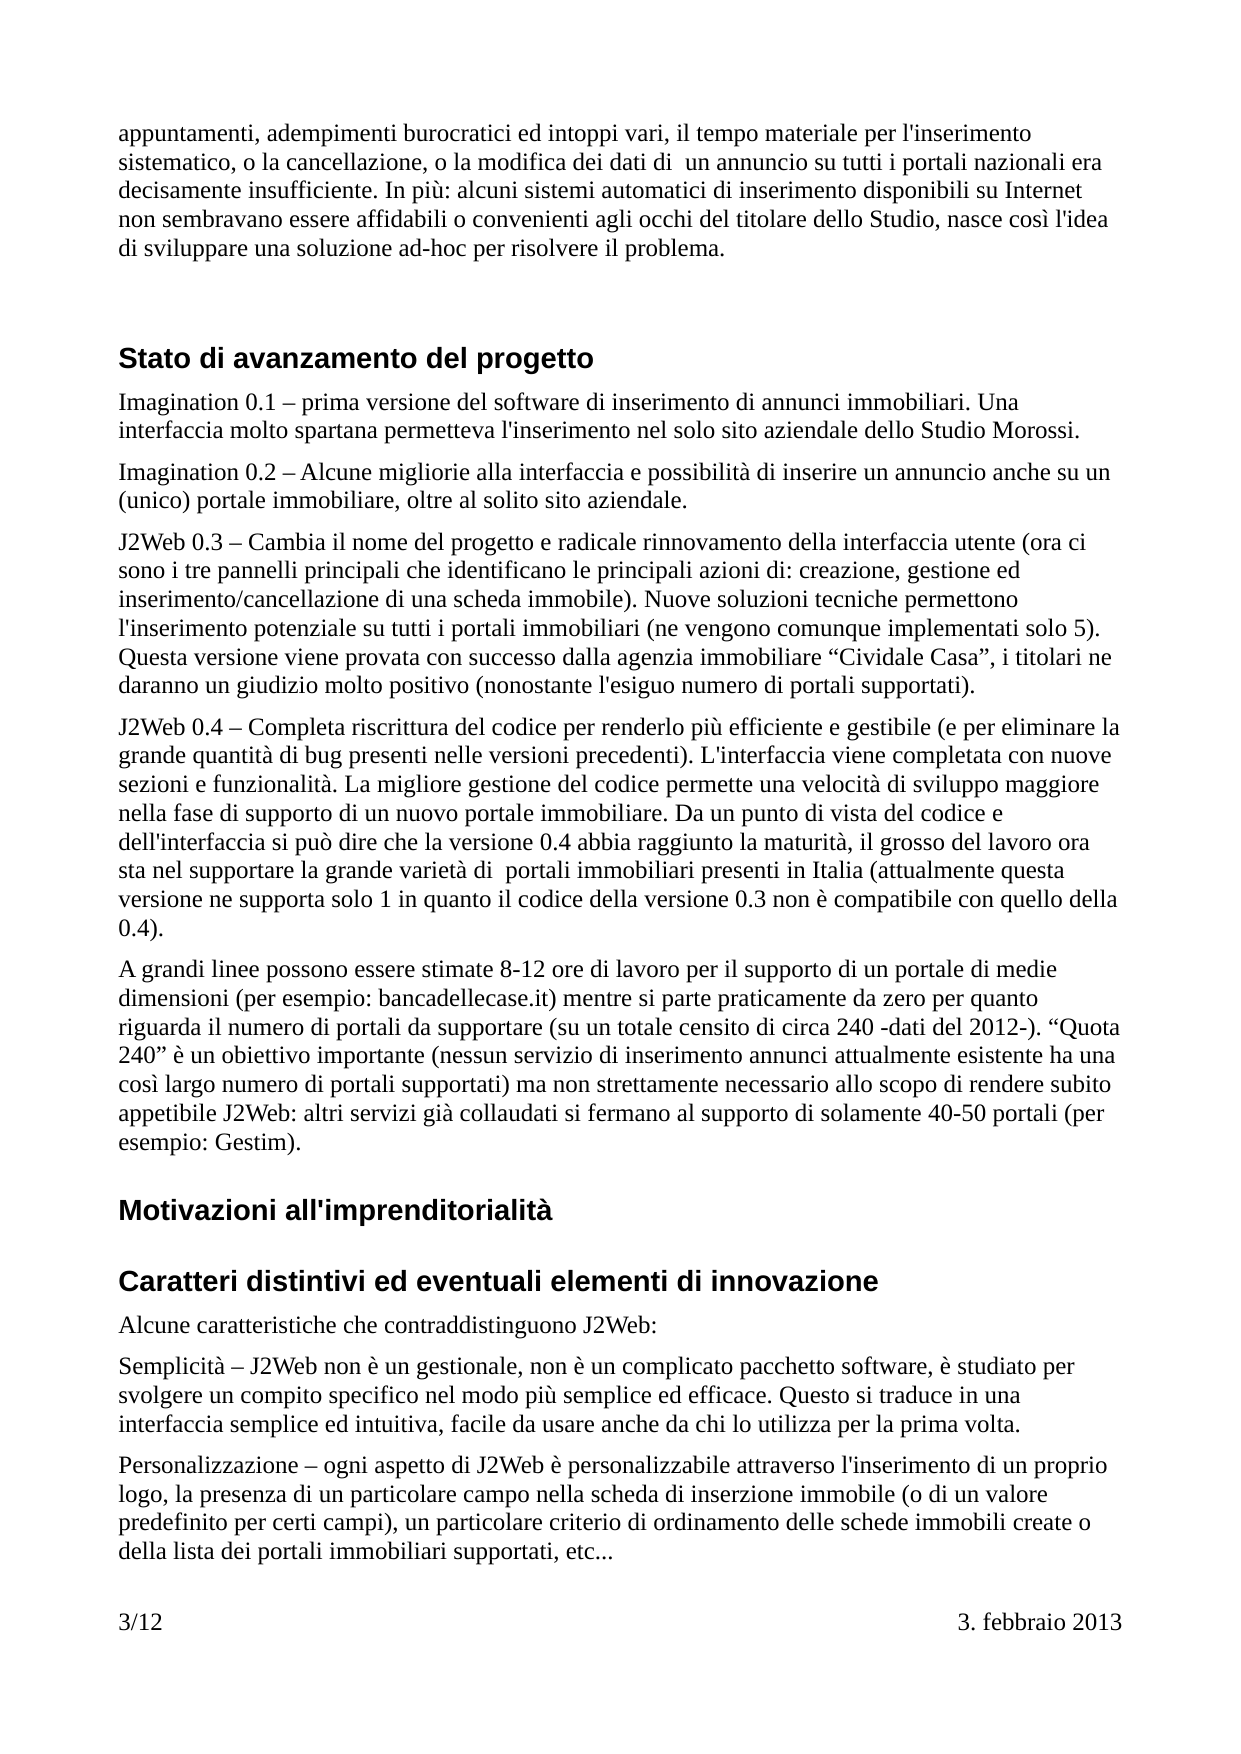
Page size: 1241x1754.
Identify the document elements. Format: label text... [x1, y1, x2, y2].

text appuntamenti, adempimenti burocratici ed intoppi vari, il tempo materiale per l'inserimento sistematico, o la cancellazione, o la modifica dei dati di un annuncio su tutti i portali nazionali era decisamente insufficiente. In più: alcuni sistemi automatici di inserimento disponibili su Internet non sembravano essere affidabili o convenienti agli occhi del titolare dello Studio, nasce così l'idea di sviluppare una soluzione ad-hoc per risolvere il problema. [118, 118, 1122, 262]
text Semplicità – J2Web non è un gestionale, non è un complicato pacchetto software, è studiato per svolgere un compito specifico nel modo più semplice ed efficace. Questo si traduce in una interfaccia semplice ed intuitiva, facile da usare anche da chi lo utilizza per la prima volta. [118, 1351, 1122, 1437]
subtitle Motivazioni all'imprenditorialità [118, 1193, 1122, 1226]
subtitle Caratteri distintivi ed eventuali elementi di innovazione [118, 1264, 1122, 1297]
text J2Web 0.4 – Completa riscrittura del codice per renderlo più efficiente e gestibile (e per eliminare la grande quantità di bug presenti nelle versioni precedenti). L'interfaccia viene completata con nuove sezioni e funzionalità. La migliore gestione del codice permette una velocità di sviluppo maggiore nella fase di supporto di un nuovo portale immobiliare. Da un punto di vista del codice e dell'interfaccia si può dire che la versione 0.4 abbia raggiunto la maturità, il grosso del lavoro ora sta nel supportare la grande varietà di portali immobiliari presenti in Italia (attualmente questa versione ne supporta solo 1 in quanto il codice della versione 0.3 non è compatibile con quello della 0.4). [118, 712, 1122, 942]
text Imagination 0.1 – prima versione del software di inserimento di annunci immobiliari. Una interfaccia molto spartana permetteva l'inserimento nel solo sito aziendale dello Studio Morossi. [118, 387, 1122, 444]
text Alcune caratteristiche che contraddistinguono J2Web: [118, 1310, 1122, 1339]
text Imagination 0.2 – Alcune migliorie alla interfaccia e possibilità di inserire un annuncio anche su un (unico) portale immobiliare, oltre al solito sito aziendale. [118, 457, 1122, 514]
text Personalizzazione – ogni aspetto di J2Web è personalizzabile attraverso l'inserimento di un proprio logo, la presenza di un particolare campo nella scheda di inserzione immobile (o di un valore predefinito per certi campi), un particolare criterio di ordinamento delle schede immobili create o della lista dei portali immobiliari supportati, etc... [118, 1450, 1122, 1565]
text J2Web 0.3 – Cambia il nome del progetto e radicale rinnovamento della interfaccia utente (ora ci sono i tre pannelli principali che identificano le principali azioni di: creazione, gestione ed inserimento/cancellazione di una scheda immobile). Nuove soluzioni tecniche permettono l'inserimento potenziale su tutti i portali immobiliari (ne vengono comunque implementati solo 5). Questa versione viene provata con successo dalla agenzia immobiliare “Cividale Casa”, i titolari ne daranno un giudizio molto positivo (nonostante l'esiguo numero di portali supportati). [118, 527, 1122, 699]
text A grandi linee possono essere stimate 8-12 ore di lavoro per il supporto di un portale di medie dimensioni (per esempio: bancadellecase.it) mentre si parte praticamente da zero per quanto riguarda il numero di portali da supportare (su un totale censito di circa 240 -dati del 2012-). “Quota 240” è un obiettivo importante (nessun servizio di inserimento annunci attualmente esistente ha una così largo numero di portali supportati) ma non strettamente necessario allo scopo di rendere subito appetibile J2Web: altri servizi già collaudati si fermano al supporto di solamente 40-50 portali (per esempio: Gestim). [118, 954, 1122, 1155]
subtitle Stato di avanzamento del progetto [118, 341, 1122, 374]
